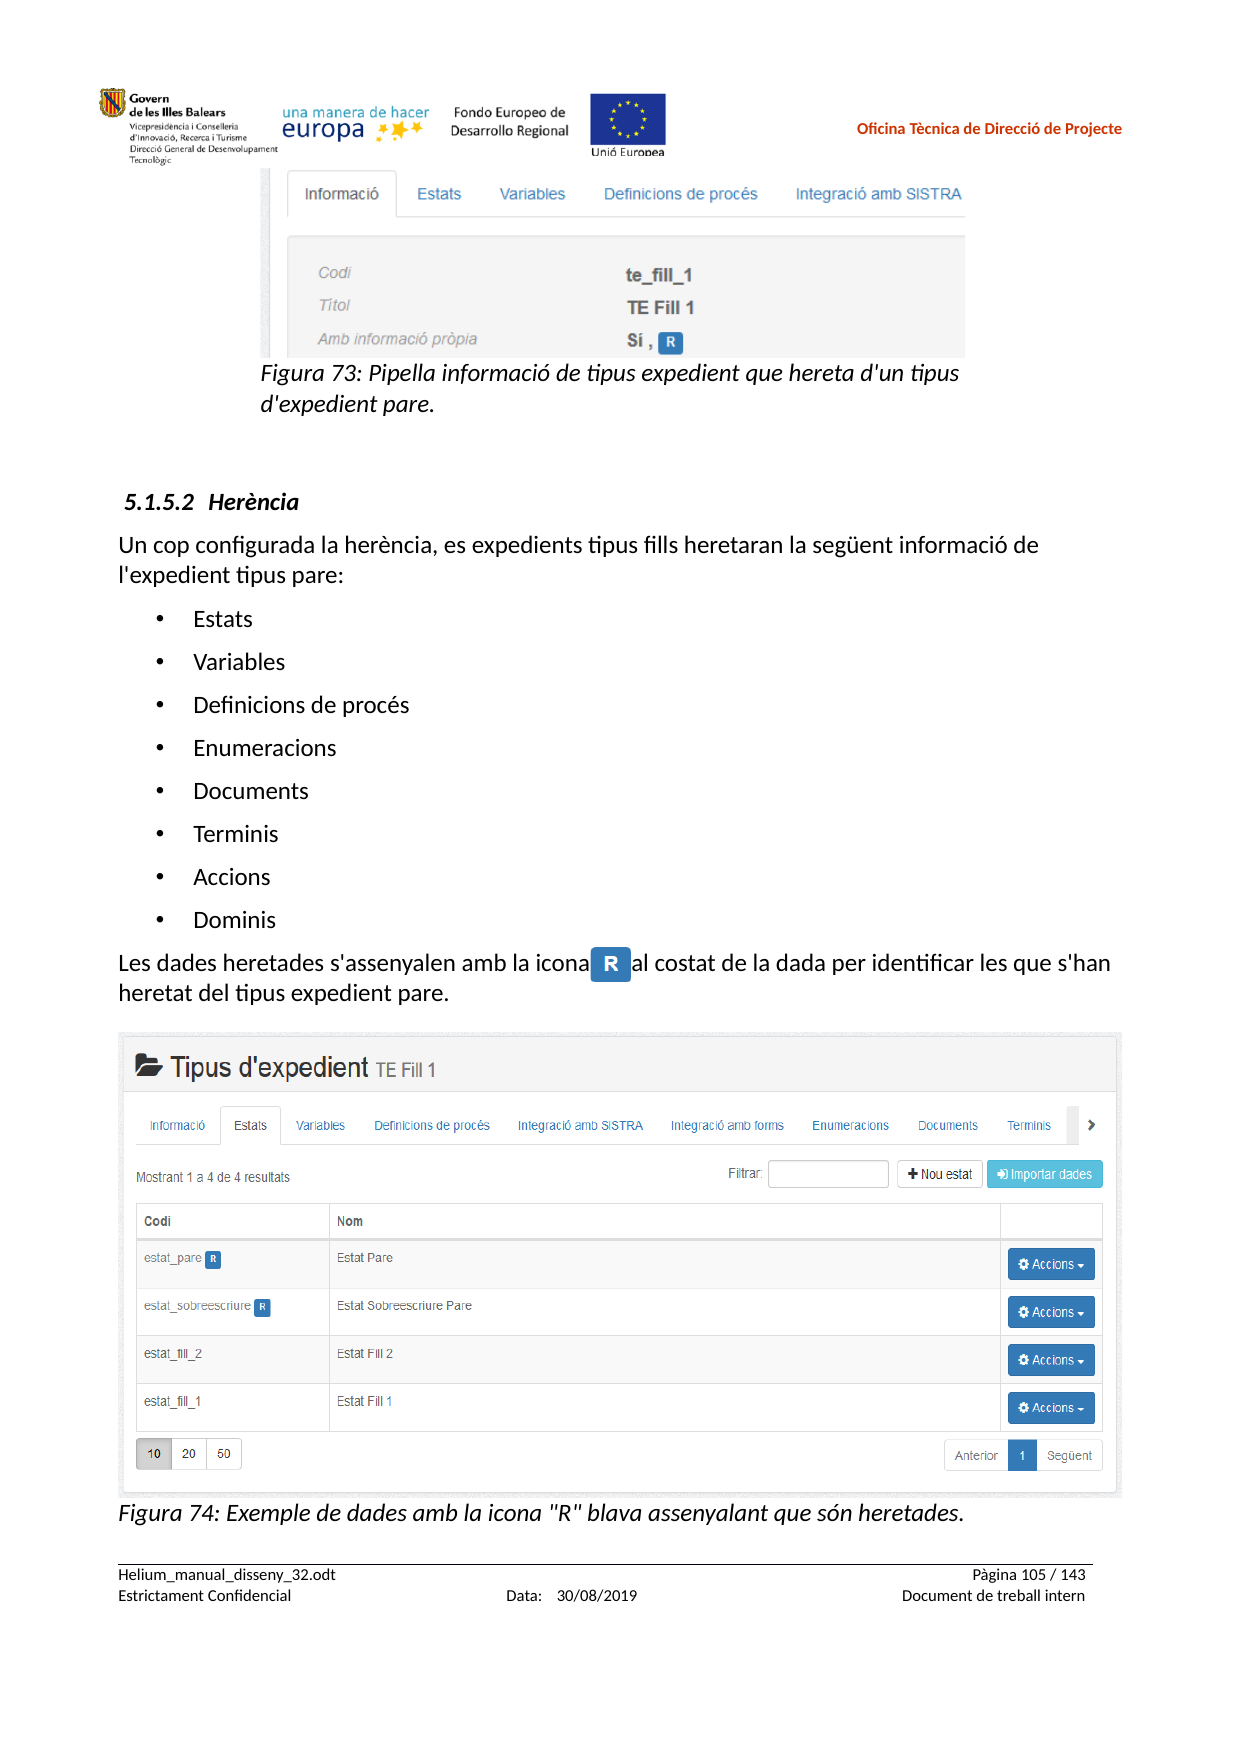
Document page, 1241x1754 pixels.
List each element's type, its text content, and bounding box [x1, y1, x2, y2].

list Dominis [156, 904, 1122, 934]
text Les dades heretades s'assenyalen amb la icona al costat de la dada per identificar les que s'han heretat del tipus expedient pare. [118, 947, 1122, 1008]
picture [99, 87, 668, 166]
text Figura 73: Pipella informació de tipus expedient que hereta d'un tipus d'expedient pare. [260, 355, 980, 418]
list Terminis [156, 818, 1122, 848]
picture [260, 168, 966, 358]
subtitle Herència [118, 486, 1122, 517]
text Un cop configurada la herència, es expedients tipus fills heretaran la següent informació de l'expedient tipus pare: [118, 529, 1122, 590]
list Variables [156, 646, 1122, 676]
list Enumeracions [156, 732, 1122, 762]
list Accions [156, 861, 1122, 891]
text Figura 74: Exemple de dades amb la icona "R" blava assenyalant que són heretades. [118, 1498, 1122, 1528]
picture [590, 947, 631, 982]
list Definicions de procés [156, 689, 1122, 719]
list Documents [156, 775, 1122, 805]
list Estats [156, 603, 1122, 633]
